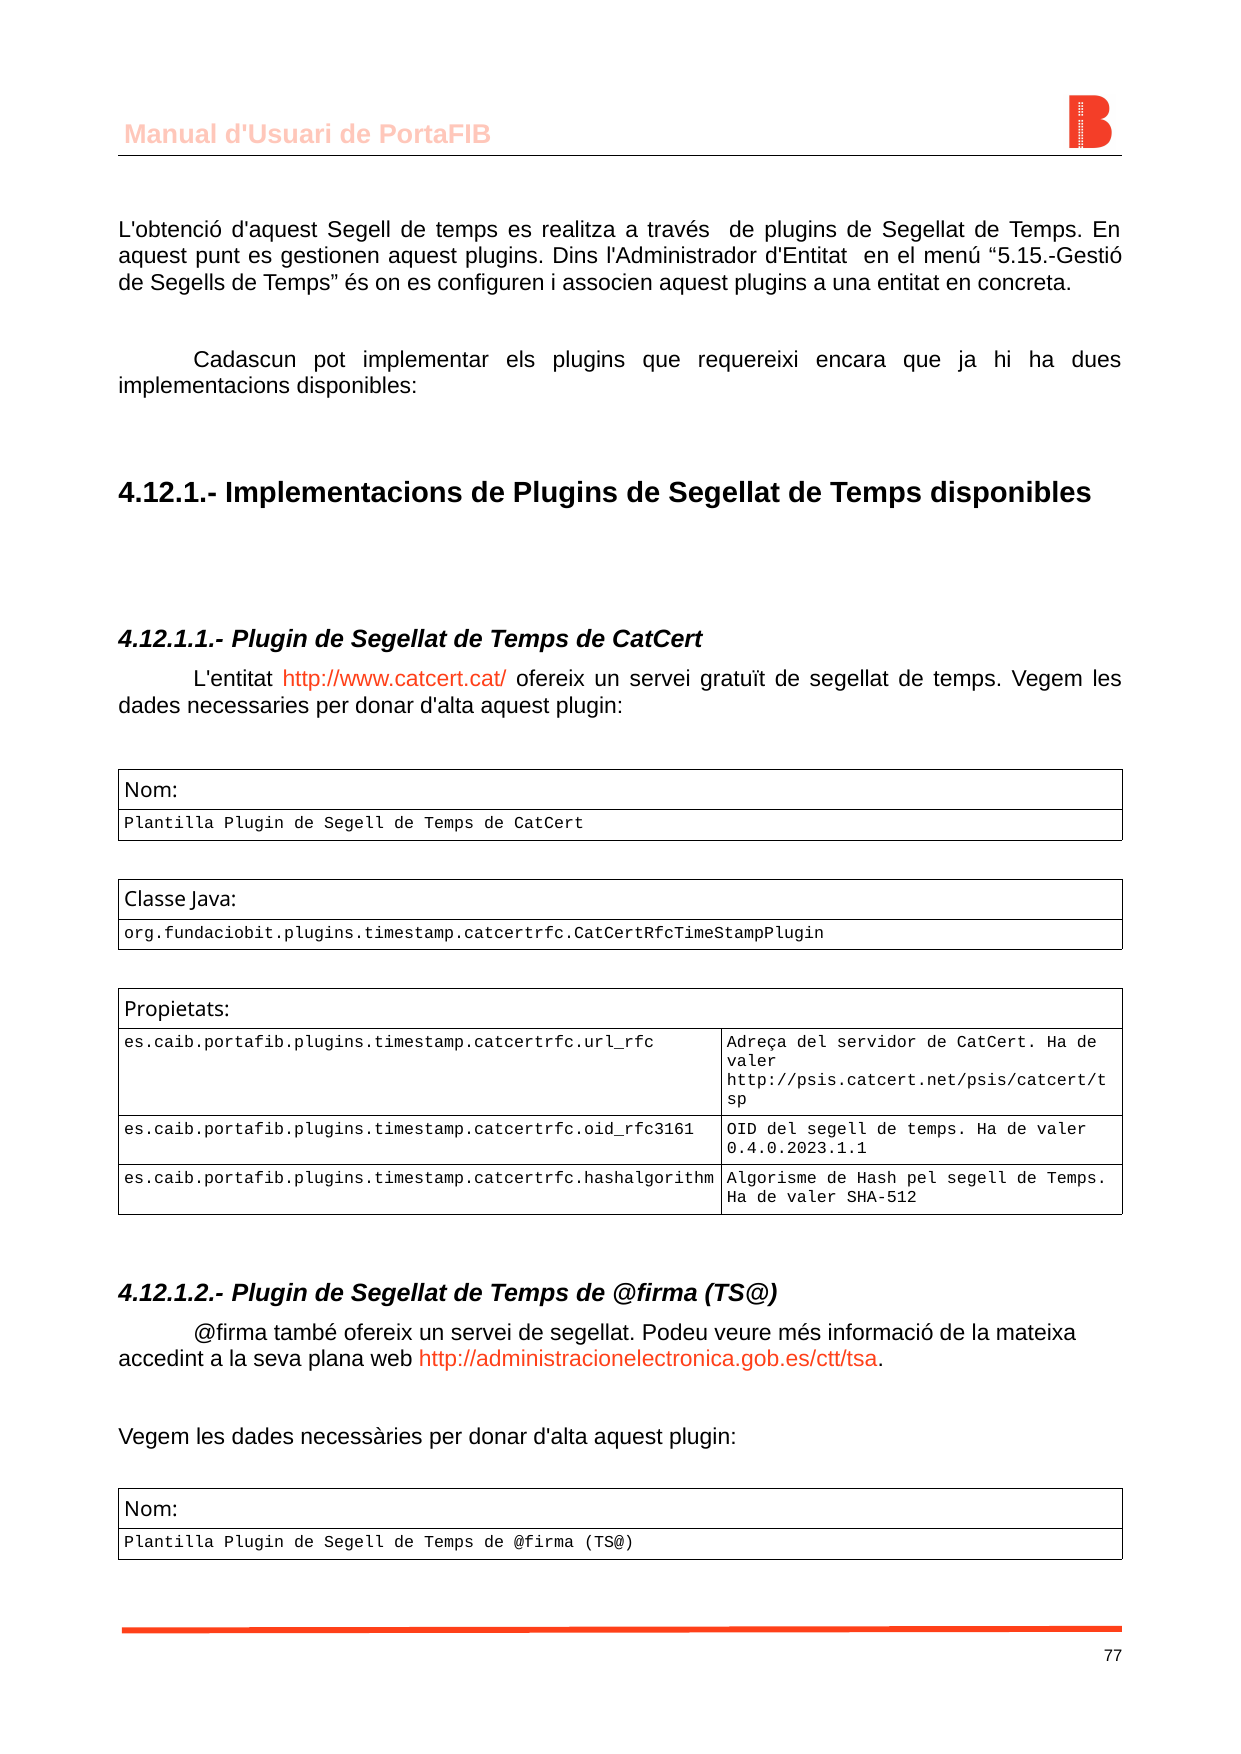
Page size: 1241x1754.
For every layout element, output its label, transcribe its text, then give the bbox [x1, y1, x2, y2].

table_cell Plantilla Plugin de Segell de Temps de @firma (TS@) [119, 1529, 1122, 1558]
table_cell es.caib.portafib.plugins.timestamp.catcertrfc.oid_rfc3161 [119, 1116, 721, 1164]
text Vegem les dades necessàries per donar d'alta aquest plugin: [118, 1423, 1122, 1449]
picture [1063, 94, 1117, 150]
subtitle Plugin de Segellat de Temps de CatCert [118, 624, 1122, 653]
table_cell es.caib.portafib.plugins.timestamp.catcertrfc.hashalgorithm [119, 1165, 721, 1213]
table_cell org.fundaciobit.plugins.timestamp.catcertrfc.CatCertRfcTimeStampPlugin [119, 920, 1122, 949]
table_cell Adreça del servidor de CatCert. Ha de valer http://psis.catcert.net/psis/catcert/tsp [722, 1029, 1122, 1115]
text L'obtenció d'aquest Segell de temps es realitza a través de plugins de Segellat de Temps. En aquest punt es gestionen aquest plugins. Dins l'Administrador d'Entitat en el menú “5.15.-Gestió de Segells de Temps” és on es configuren i associen aquest plugins a una entitat en concreta. [118, 216, 1122, 295]
text L'entitat http://www.catcert.cat/ ofereix un servei gratuït de segellat de temps. Vegem les dades necessaries per donar d'alta aquest plugin: [118, 665, 1122, 718]
table_header Nom: [119, 1489, 1122, 1528]
table_header Propietats: [119, 989, 1122, 1028]
table_cell Plantilla Plugin de Segell de Temps de CatCert [119, 810, 1122, 840]
subtitle Implementacions de Plugins de Segellat de Temps disponibles [118, 475, 1122, 509]
table_cell es.caib.portafib.plugins.timestamp.catcertrfc.url_rfc [119, 1029, 721, 1115]
text Cadascun pot implementar els plugins que requereixi encara que ja hi ha dues implementacions disponibles: [118, 346, 1122, 399]
table_header Nom: [119, 770, 1122, 809]
table_cell OID del segell de temps. Ha de valer 0.4.0.2023.1.1 [722, 1116, 1122, 1164]
subtitle Plugin de Segellat de Temps de @firma (TS@) [118, 1277, 1122, 1306]
table_header Classe Java: [119, 880, 1122, 919]
text @firma també ofereix un servei de segellat. Podeu veure més informació de la mateixa accedint a la seva plana web http://administracionelectronica.gob.es/ctt/tsa. [118, 1319, 1122, 1371]
table_cell Algorisme de Hash pel segell de Temps. Ha de valer SHA-512 [722, 1165, 1122, 1213]
